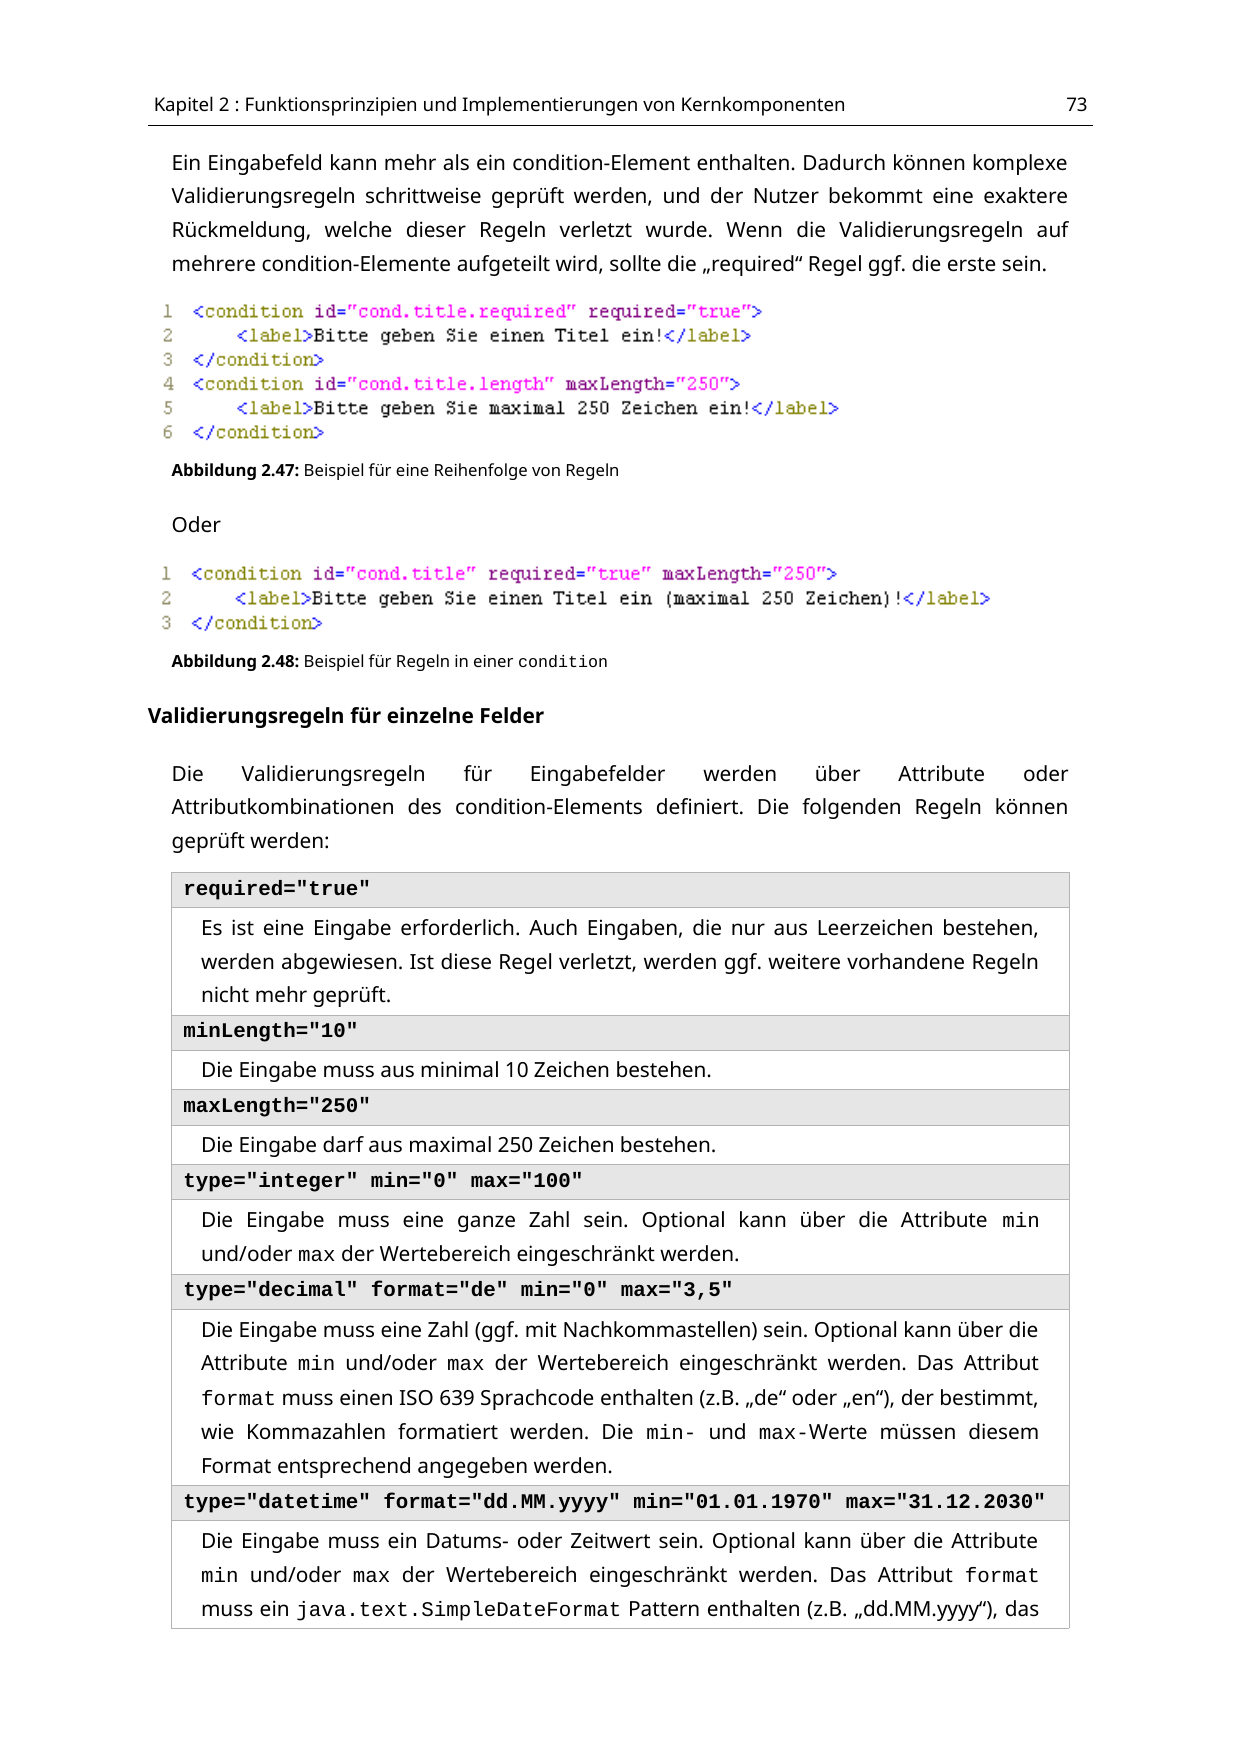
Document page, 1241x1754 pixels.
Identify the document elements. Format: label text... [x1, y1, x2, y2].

table_cell minLength="10" [172, 1016, 1069, 1050]
table_cell maxLength="250" [172, 1090, 1069, 1125]
table_cell Die Eingabe darf aus maximal 250 Zeichen bestehen. [172, 1126, 1069, 1164]
text Abbildung 2.48: Beispiel für Regeln in einer condition [171, 633, 977, 672]
table_cell Die Eingabe muss eine Zahl (ggf. mit Nachkommastellen) sein. Optional kann über die Attribute min und/oder max der Wertebereich eingeschränkt werden. Das Attribut format muss einen ISO 639 Sprachcode enthalten (z.B. „de“ oder „en“), der bestimmt, wie Kommazahlen formatiert werden. Die min- und max-Werte müssen diesem Format entsprechend angegeben werden. [172, 1310, 1069, 1485]
table_header required="true" [172, 873, 1069, 907]
table_cell Es ist eine Eingabe erforderlich. Auch Eingaben, die nur aus Leerzeichen bestehen, werden abgewiesen. Ist diese Regel verletzt, werden ggf. weitere vorhandene Regeln nicht mehr geprüft. [172, 908, 1069, 1015]
text Die Validierungsregeln für Eingabefelder werden über Attribute oder Attributkombinationen des condition-Elements definiert. Die folgenden Regeln können geprüft werden: [171, 759, 1069, 854]
text Oder [148, 307, 1069, 538]
table_cell type="integer" min="0" max="100" [172, 1165, 1069, 1199]
table_cell type="datetime" format="dd.MM.yyyy" min="01.01.1970" max="31.12.2030" [172, 1486, 1069, 1520]
subtitle Validierungsregeln für einzelne Felder [148, 585, 1092, 729]
table_cell type="decimal" format="de" min="0" max="3,5" [172, 1275, 1069, 1309]
table_cell Die Eingabe muss eine ganze Zahl sein. Optional kann über die Attribute min und/oder max der Wertebereich eingeschränkt werden. [172, 1200, 1069, 1274]
text Abbildung 2.47: Beispiel für eine Reihenfolge von Regeln [171, 442, 838, 481]
table_cell Die Eingabe muss aus minimal 10 Zeichen bestehen. [172, 1051, 1069, 1089]
table_cell Die Eingabe muss ein Datums- oder Zeitwert sein. Optional kann über die Attribute min und/oder max der Wertebereich eingeschränkt werden. Das Attribut format muss ein java.text.SimpleDateFormat Pattern enthalten (z.B. „dd.MM.yyyy“), das [172, 1521, 1069, 1628]
text Ein Eingabefeld kann mehr als ein condition-Element enthalten. Dadurch können komplexe Validierungsregeln schrittweise geprüft werden, und der Nutzer bekommt eine exaktere Rückmeldung, welche dieser Regeln verletzt wurde. Wenn die Validierungsregeln auf mehrere condition-Elemente aufgeteilt wird, sollte die „required“ Regel ggf. die erste sein. [171, 148, 1069, 277]
